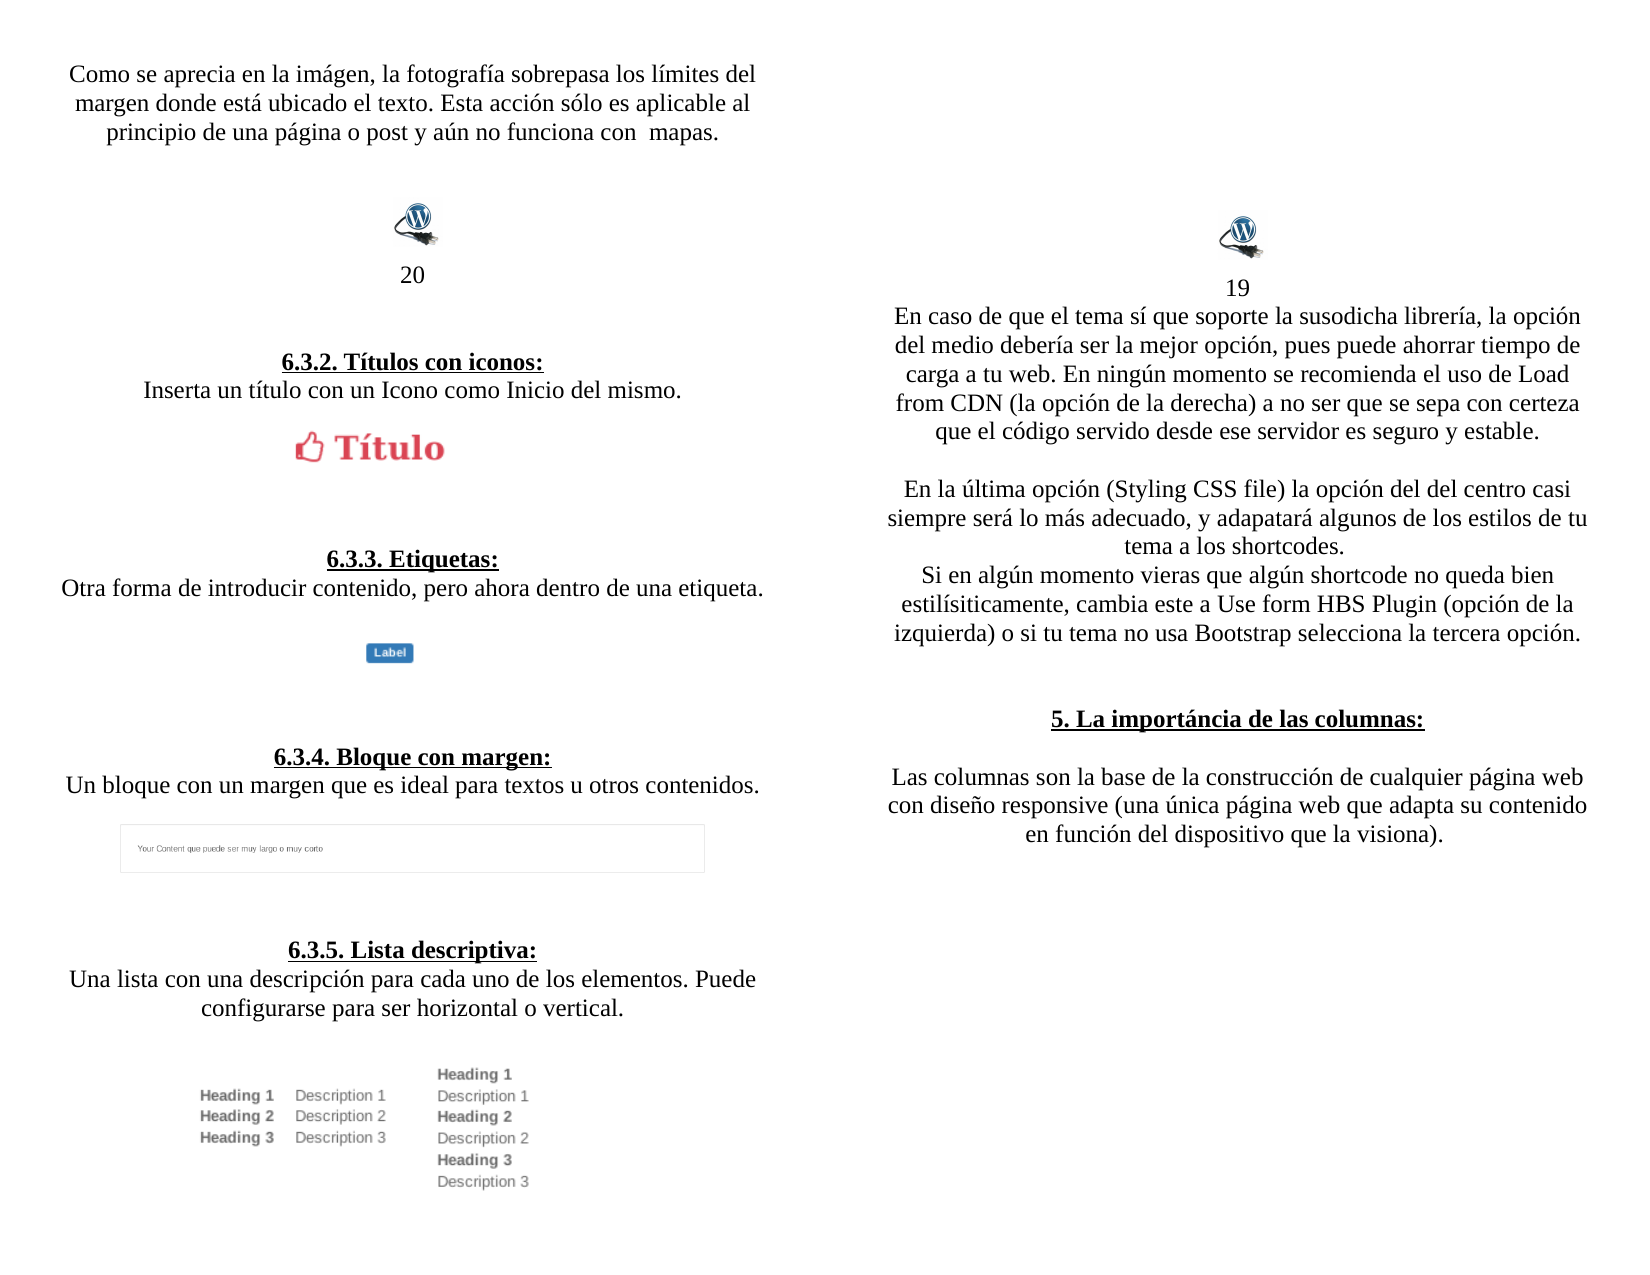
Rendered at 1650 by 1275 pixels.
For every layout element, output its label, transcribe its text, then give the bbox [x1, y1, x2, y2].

text 20 [59, 260, 766, 289]
picture [352, 633, 428, 675]
text Las columnas son la base de la construcción de cualquier página web con diseño responsive (una única página web que adapta su contenido en función del dispositivo que la visiona). [884, 762, 1591, 848]
text 5. La importáncia de las columnas: [884, 704, 1591, 733]
text Otra forma de introducir contenido, pero ahora dentro de una etiqueta. [59, 573, 766, 602]
text 6.3.5. Lista descriptiva: [59, 936, 766, 964]
text Inserta un título con un Icono como Inicio del mismo. [59, 375, 766, 404]
picture [423, 1052, 566, 1211]
picture [112, 811, 713, 895]
text En caso de que el tema sí que soporte la susodicha librería, la opción del medio debería ser la mejor opción, pues puede ahorrar tiempo de carga a tu web. En ningún momento se recomienda el uso de Load from CDN (la opción de la derecha) a no ser que se sepa con certeza que el código servido desde ese servidor es seguro y estable. [884, 302, 1591, 445]
picture [278, 418, 487, 483]
text En la última opción (Styling CSS file) la opción del del centro casi siempre será lo más adecuado, y adapatará algunos de los estilos de tu tema a los shortcodes. [884, 474, 1591, 560]
picture [181, 1078, 406, 1156]
text Como se aprecia en la imágen, la fotografía sobrepasa los límites del margen donde está ubicado el texto. Esta acción sólo es aplicable al principio de una página o post y aún no funciona con mapas. [59, 59, 766, 145]
picture [392, 197, 443, 247]
text 19 [884, 273, 1591, 302]
text 6.3.3. Etiquetas: [59, 544, 766, 573]
text Si en algún momento vieras que algún shortcode no queda bien estilísiticamente, cambia este a Use form HBS Plugin (opción de la izquierda) o si tu tema no usa Bootstrap selecciona la tercera opción. [884, 560, 1591, 647]
text 6.3.4. Bloque con margen: [59, 742, 766, 770]
text 6.3.2. Títulos con iconos: [59, 347, 766, 375]
picture [1217, 210, 1268, 260]
text Una lista con una descripción para cada uno de los elementos. Puede configurarse para ser horizontal o vertical. [59, 964, 766, 1022]
text Un bloque con un margen que es ideal para textos u otros contenidos. [59, 770, 766, 799]
